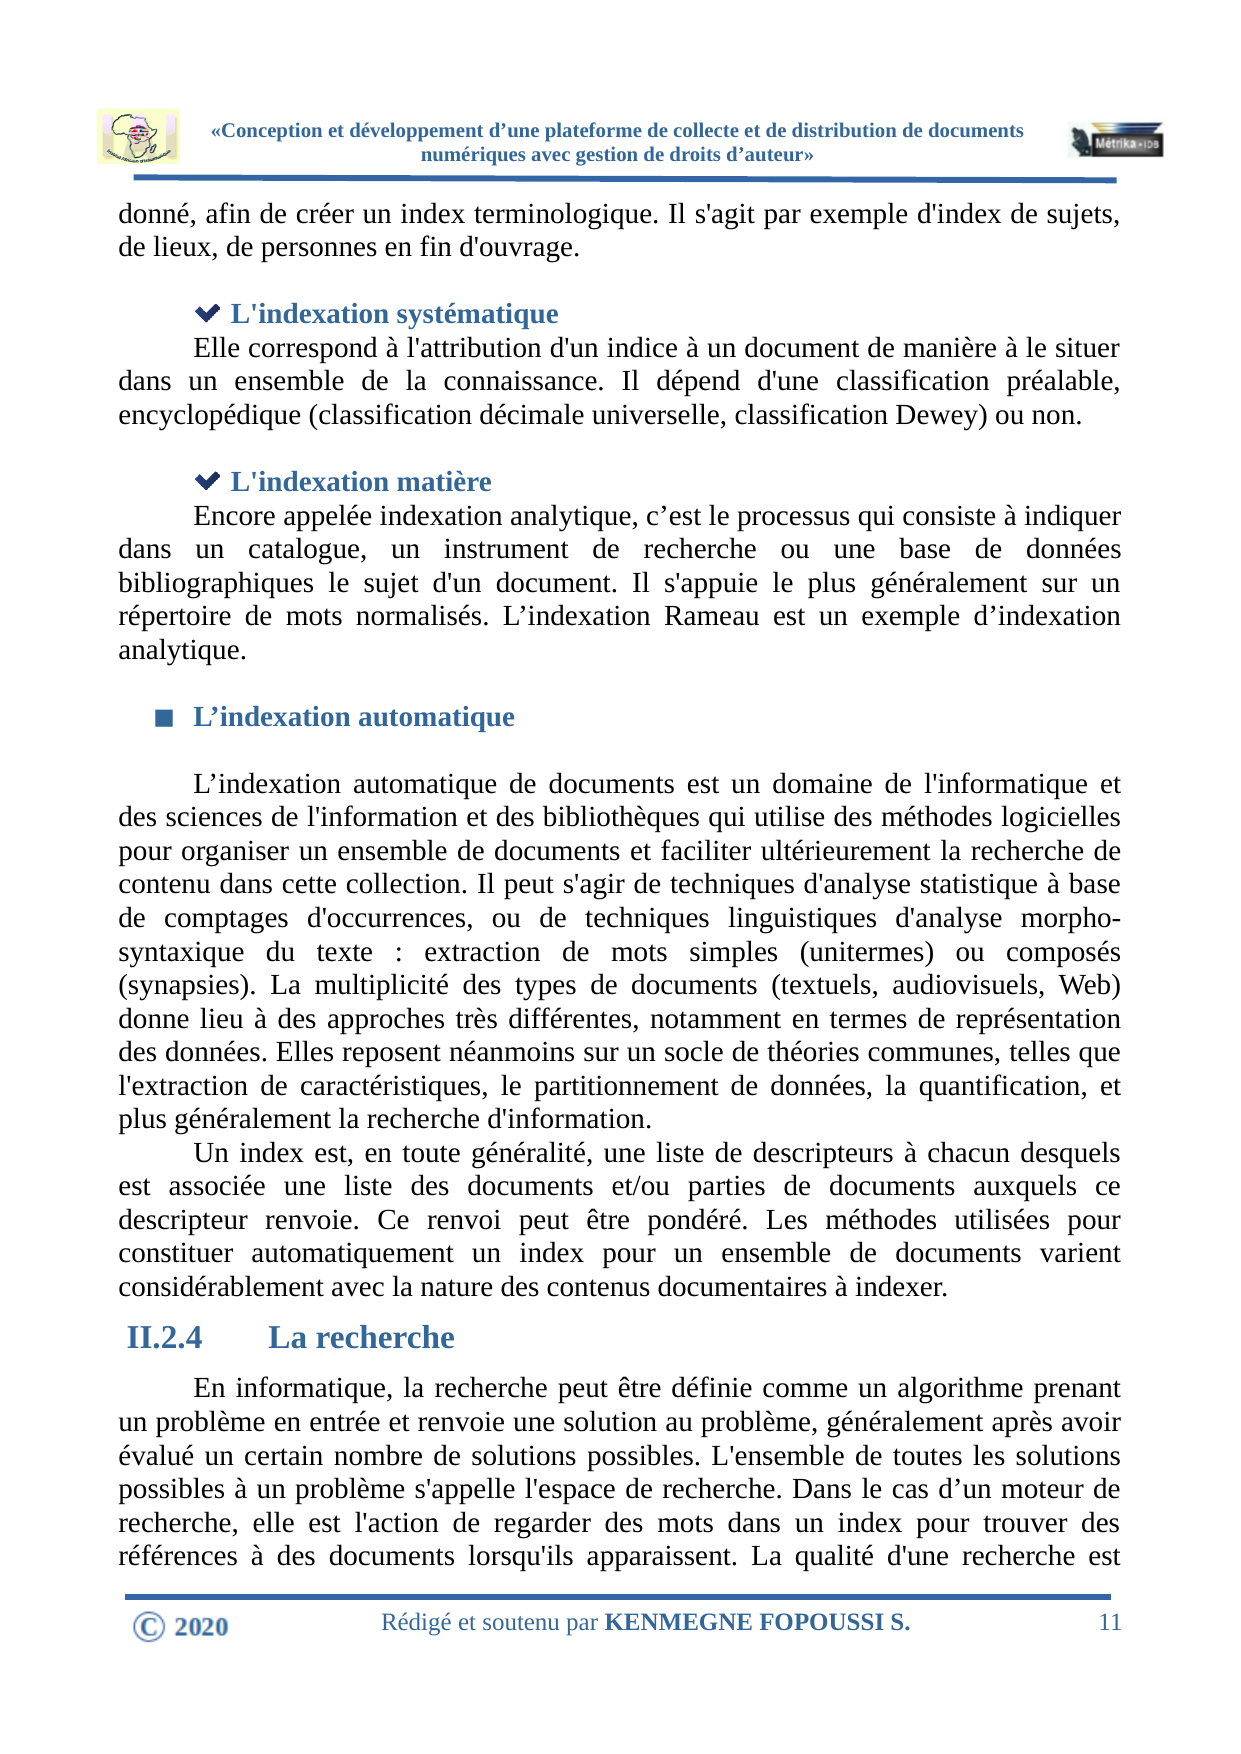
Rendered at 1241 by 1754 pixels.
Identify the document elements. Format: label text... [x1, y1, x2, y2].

text En informatique, la recherche peut être définie comme un algorithme prenant un problème en entrée et renvoie une solution au problème, généralement après avoir évalué un certain nombre de solutions possibles. L'ensemble de toutes les solutions possibles à un problème s'appelle l'espace de recherche. Dans le cas d’un moteur de recherche, elle est l'action de regarder des mots dans un index pour trouver des références à des documents lorsqu'ils apparaissent. La qualité d'une recherche est [118, 1371, 1122, 1572]
picture [126, 1604, 231, 1647]
text Un index est, en toute généralité, une liste de descripteurs à chacun desquels est associée une liste des documents et/ou parties de documents auxquels ce descripteur renvoie. Ce renvoi peut être pondéré. Les méthodes utilisées pour constituer automatiquement un index pour un ensemble de documents varient considérablement avec la nature des contenus documentaires à indexer. [118, 1135, 1122, 1303]
text donné, afin de créer un index terminologique. Il s'agit par exemple d'index de sujets, de lieux, de personnes en fin d'ouvrage. [118, 196, 1122, 263]
text L’indexation automatique de documents est un domaine de l'informatique et des sciences de l'information et des bibliothèques qui utilise des méthodes logicielles pour organiser un ensemble de documents et faciliter ultérieurement la recherche de contenu dans cette collection. Il peut s'agir de techniques d'analyse statistique à base de comptages d'occurrences, ou de techniques linguistiques d'analyse morpho-syntaxique du texte : extraction de mots simples (unitermes) ou composés (synapsies). La multiplicité des types de documents (textuels, audiovisuels, Web) donne lieu à des approches très différentes, notamment en termes de représentation des données. Elles reposent néanmoins sur un socle de théories communes, telles que l'extraction de caractéristiques, le partitionnement de données, la quantification, et plus généralement la recherche d'information. [118, 766, 1122, 1135]
list L'indexation matière [193, 464, 1122, 498]
text Elle correspond à l'attribution d'un indice à un document de manière à le situer dans un ensemble de la connaissance. Il dépend d'une classification préalable, encyclopédique (classification décimale universelle, classification Dewey) ou non. [118, 330, 1122, 431]
picture [95, 107, 182, 166]
subtitle La recherche [118, 1317, 1122, 1356]
list L’indexation automatique [156, 699, 1122, 732]
list L'indexation systématique [193, 296, 1122, 330]
picture [1063, 116, 1168, 160]
text Encore appelée indexation analytique, c’est le processus qui consiste à indiquer dans un catalogue, un instrument de recherche ou une base de données bibliographiques le sujet d'un document. Il s'appuie le plus généralement sur un répertoire de mots normalisés. L’indexation Rameau est un exemple d’indexation analytique. [118, 498, 1122, 665]
